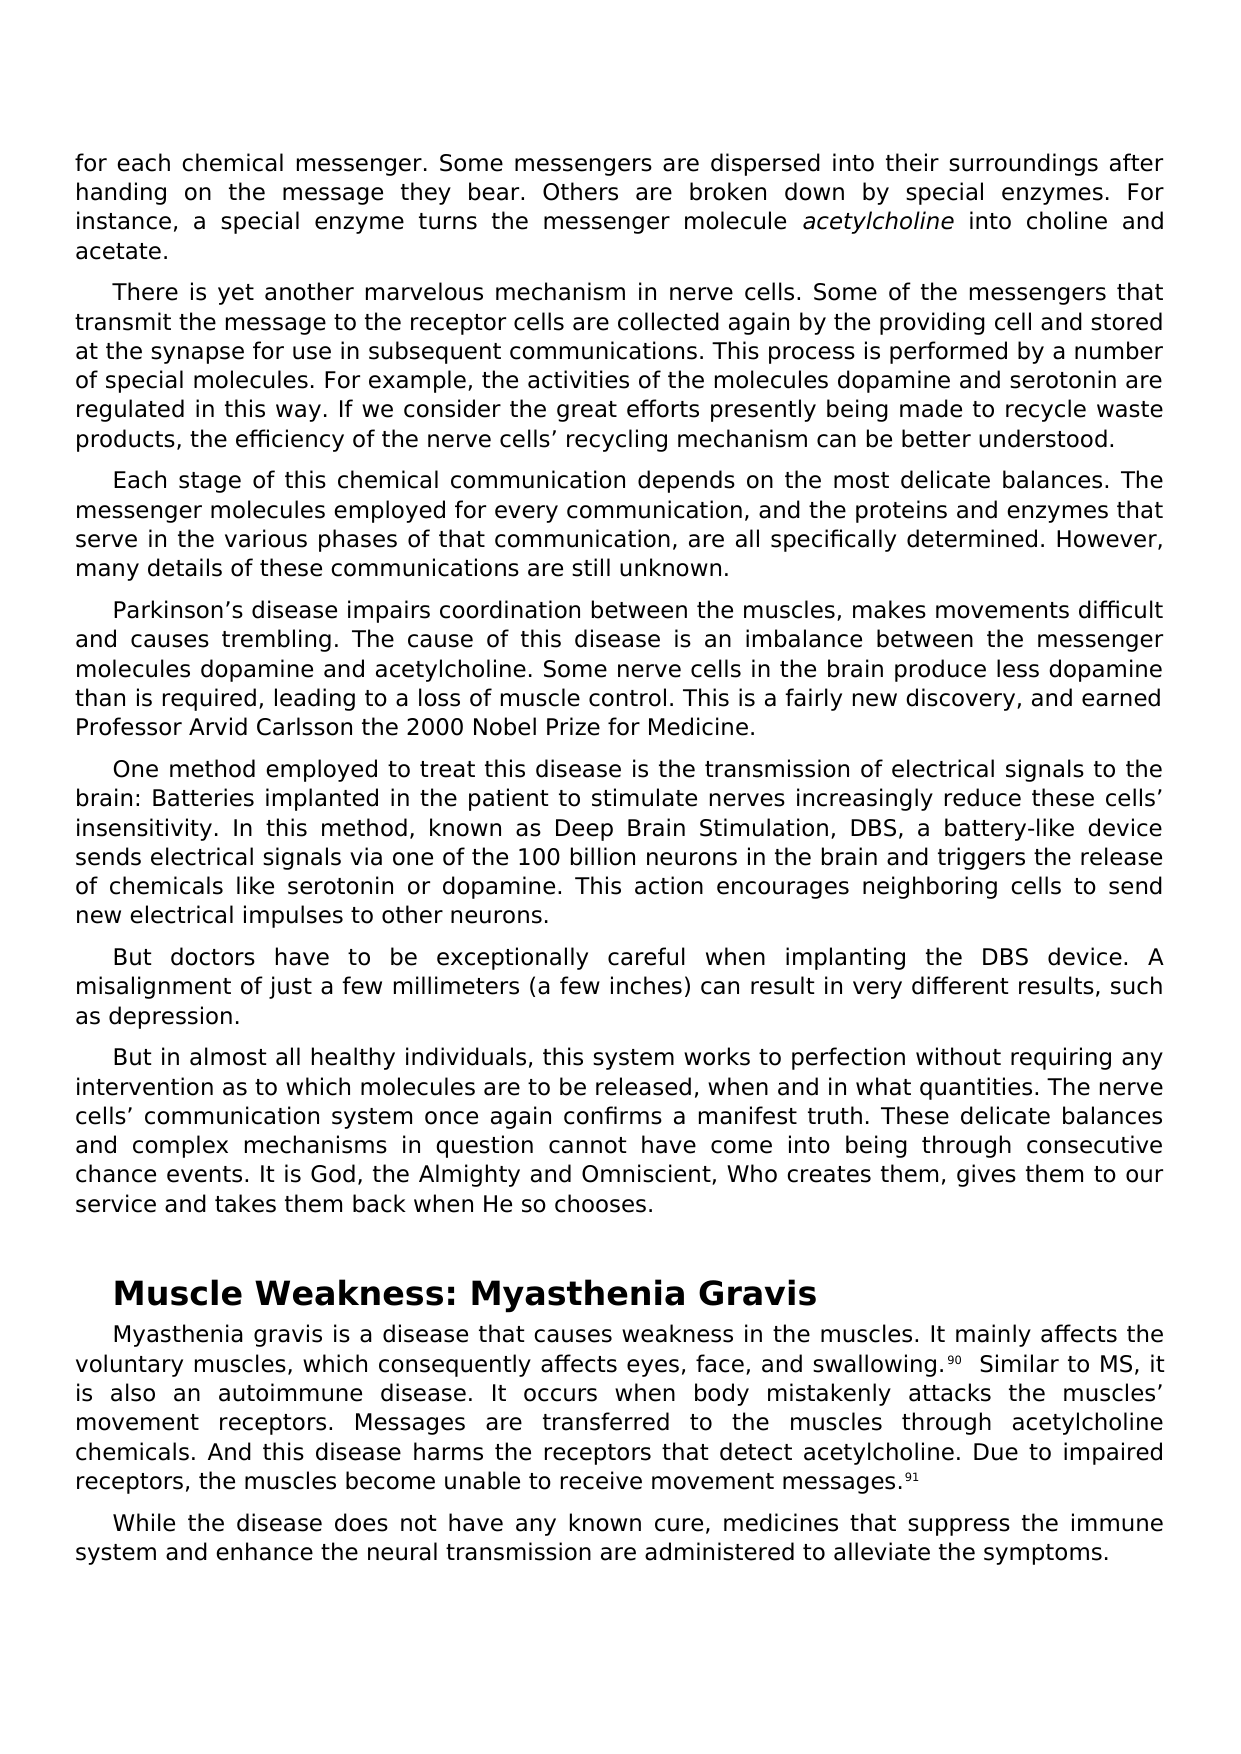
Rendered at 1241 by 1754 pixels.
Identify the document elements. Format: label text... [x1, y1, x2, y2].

text Parkinson’s disease impairs coordination between the muscles, makes movements difficult and causes trembling. The cause of this disease is an imbalance between the messenger molecules dopamine and acetylcholine. Some nerve cells in the brain produce less dopamine than is required, leading to a loss of muscle control. This is a fairly new discovery, and earned Professor Arvid Carlsson the 2000 Nobel Prize for Medicine. [75, 597, 1165, 741]
text Myasthenia gravis is a disease that causes weakness in the muscles. It mainly affects the voluntary muscles, which consequently affects eyes, face, and swallowing.90 Similar to MS, it is also an autoimmune disease. It occurs when body mistakenly attacks the muscles’ movement receptors. Messages are transferred to the muscles through acetylcholine chemicals. And this disease harms the receptors that detect acetylcholine. Due to impaired receptors, the muscles become unable to receive movement messages.91 [75, 1322, 1165, 1495]
text Each stage of this chemical communication depends on the most delicate balances. The messenger molecules employed for every communication, and the proteins and enzymes that serve in the various phases of that communication, are all specifically determined. However, many details of these communications are still unknown. [75, 468, 1165, 582]
text While the disease does not have any known cure, medicines that suppress the immune system and enhance the neural transmission are administered to alleviate the symptoms. [75, 1510, 1165, 1566]
text But doctors have to be exceptionally careful when implanting the DBS device. A misalignment of just a few millimeters (a few inches) can result in very different results, such as depression. [75, 944, 1165, 1029]
text There is yet another marvelous mechanism in nerve cells. Some of the messengers that transmit the message to the receptor cells are collected again by the providing cell and stored at the synapse for use in subsequent communications. This process is performed by a number of special molecules. For example, the activities of the molecules dopamine and serotonin are regulated in this way. If we consider the great efforts presently being made to recycle waste products, the efficiency of the nerve cells’ recycling mechanism can be better understood. [75, 279, 1165, 453]
text for each chemical messenger. Some messengers are dispersed into their surroundings after handing on the message they bear. Others are broken down by special enzymes. For instance, a special enzyme turns the messenger molecule acetylcholine into choline and acetate. [75, 150, 1165, 264]
text One method employed to treat this disease is the transmission of electrical signals to the brain: Batteries implanted in the patient to stimulate nerves increasingly reduce these cells’ insensitivity. In this method, known as Deep Brain Stimulation, DBS, a battery-like device sends electrical signals via one of the 100 billion neurons in the brain and triggers the release of chemicals like serotonin or dopamine. This action encourages neighboring cells to send new electrical impulses to other neurons. [75, 756, 1165, 929]
subtitle Muscle Weakness: Myasthenia Gravis [112, 1274, 1165, 1313]
text But in almost all healthy individuals, this system works to perfection without requiring any intervention as to which molecules are to be released, when and in what quantities. The nerve cells’ communication system once again confirms a manifest truth. These delicate balances and complex mechanisms in question cannot have come into being through consecutive chance events. It is God, the Almighty and Omniscient, Who creates them, gives them to our service and takes them back when He so chooses. [75, 1044, 1165, 1218]
